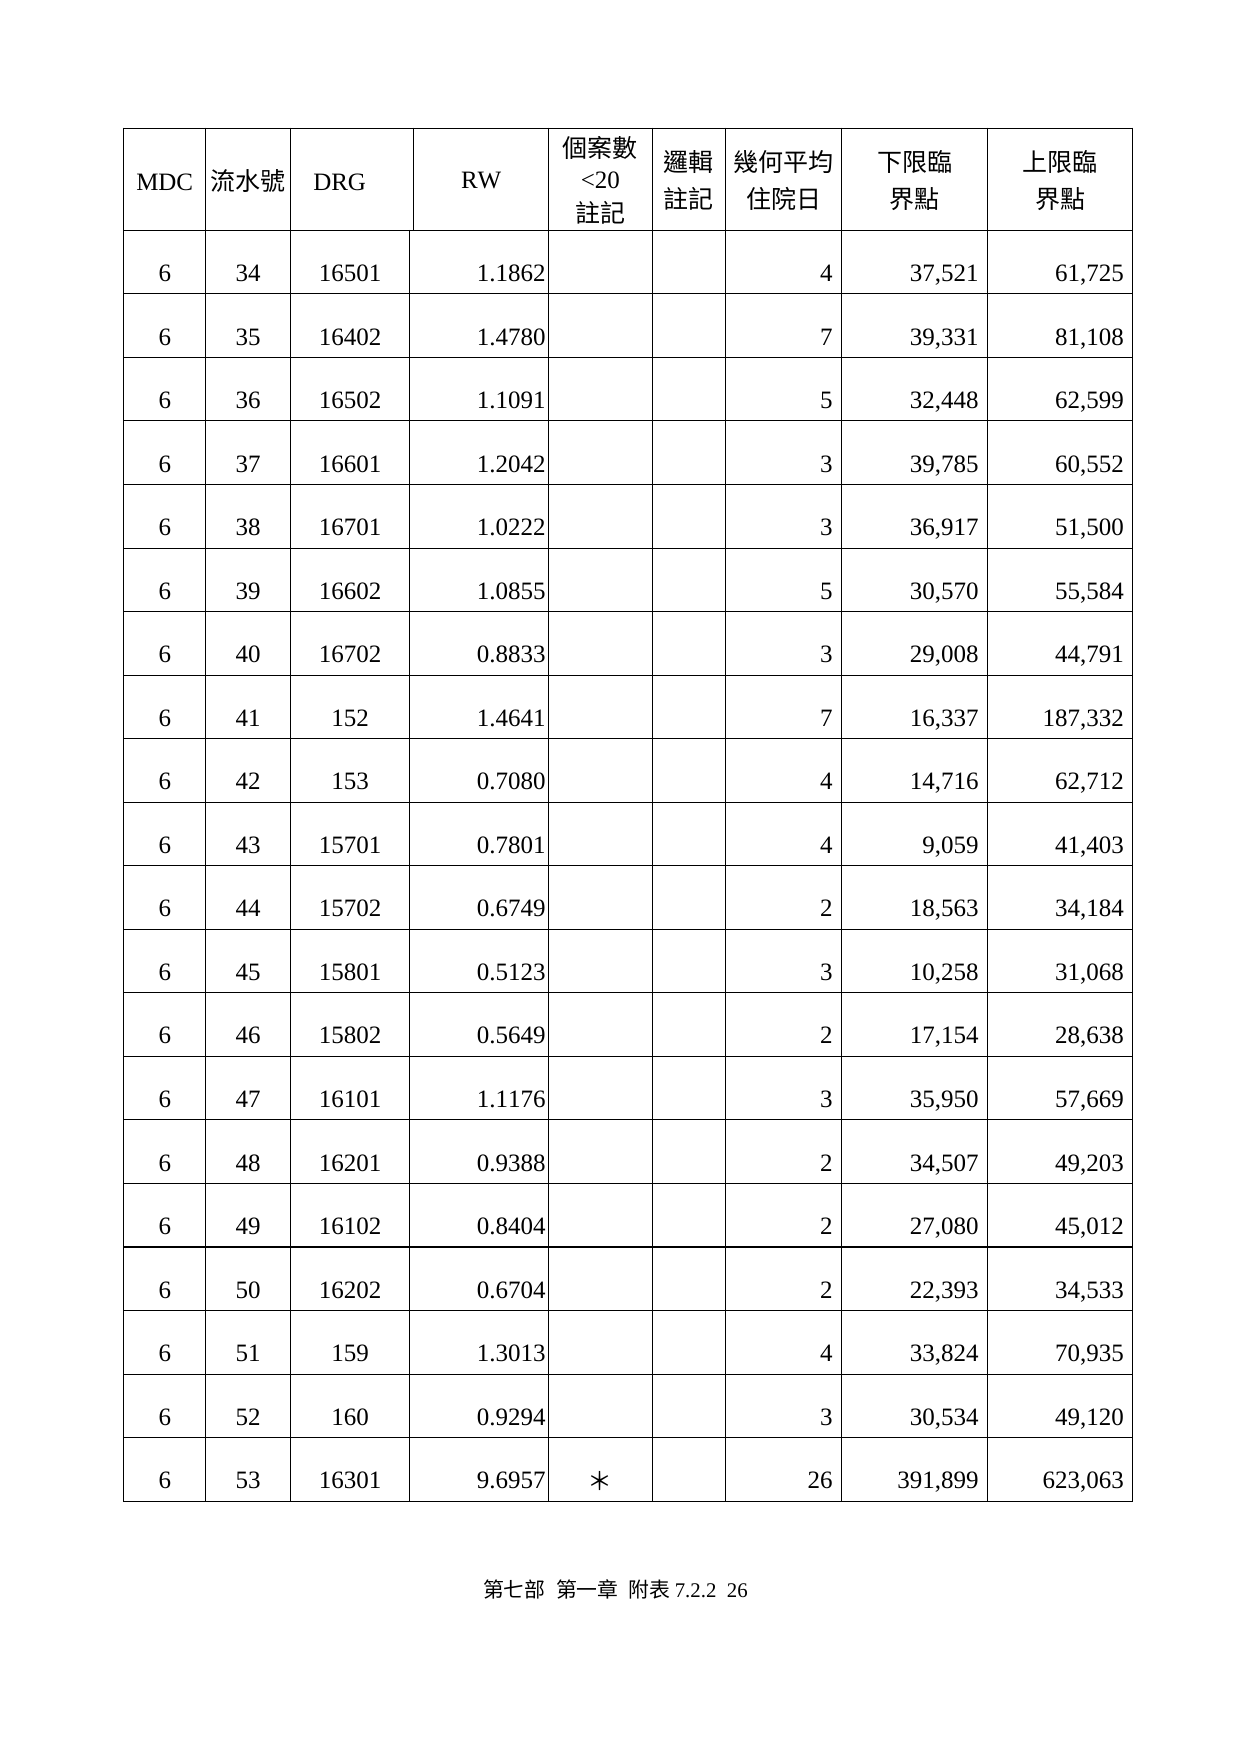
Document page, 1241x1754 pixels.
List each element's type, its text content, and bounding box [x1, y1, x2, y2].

table_cell [653, 485, 725, 547]
table_cell [549, 1184, 652, 1246]
table_cell 52 [206, 1375, 290, 1437]
table_cell 15801 [291, 930, 409, 992]
table_cell 391,899 [842, 1438, 987, 1501]
table_cell 38 [206, 485, 290, 547]
table_cell 2 [726, 1120, 841, 1183]
table_header 流水號 [206, 129, 290, 230]
table_cell 44 [206, 866, 290, 929]
table_cell 2 [726, 866, 841, 929]
table_header 個案數<20 註記 [549, 129, 652, 230]
table_cell 1.0855 [410, 549, 548, 611]
table_cell 0.8833 [410, 612, 548, 674]
table_cell 46 [206, 993, 290, 1056]
table_cell 0.8404 [410, 1184, 548, 1246]
table_cell 6 [124, 1184, 205, 1246]
table_cell 3 [726, 421, 841, 484]
table_cell 57,669 [988, 1057, 1132, 1119]
table_cell 43 [206, 803, 290, 865]
table_cell 6 [124, 1438, 205, 1501]
table_cell [653, 1248, 725, 1310]
table_cell 5 [726, 549, 841, 611]
table_cell [653, 294, 725, 357]
table_cell 6 [124, 421, 205, 484]
table_cell 0.7801 [410, 803, 548, 865]
table_cell 16602 [291, 549, 409, 611]
table_cell 6 [124, 866, 205, 929]
table_cell 34,184 [988, 866, 1132, 929]
table_cell 49,203 [988, 1120, 1132, 1183]
table_cell 1.4780 [410, 294, 548, 357]
table_cell 4 [726, 739, 841, 802]
table_cell 30,570 [842, 549, 987, 611]
table_cell 55,584 [988, 549, 1132, 611]
table_cell 0.5123 [410, 930, 548, 992]
table_cell [549, 1057, 652, 1119]
table_cell 30,534 [842, 1375, 987, 1437]
table_cell 42 [206, 739, 290, 802]
table_cell 62,712 [988, 739, 1132, 802]
table_cell 50 [206, 1248, 290, 1310]
table_cell 6 [124, 676, 205, 738]
table_cell 2 [726, 1184, 841, 1246]
table_cell 41 [206, 676, 290, 738]
table_header MDC [124, 129, 205, 230]
table_cell 1.1091 [410, 358, 548, 420]
table_cell 9.6957 [410, 1438, 548, 1501]
table_cell [653, 803, 725, 865]
table_cell 29,008 [842, 612, 987, 674]
table_cell 6 [124, 1248, 205, 1310]
table_cell 26 [726, 1438, 841, 1501]
table_cell 1.1862 [410, 231, 548, 293]
table_cell 53 [206, 1438, 290, 1501]
table_cell 0.9294 [410, 1375, 548, 1437]
table_cell 39,785 [842, 421, 987, 484]
table_cell 9,059 [842, 803, 987, 865]
table_cell 1.1176 [410, 1057, 548, 1119]
table_cell 6 [124, 1311, 205, 1373]
table_cell [653, 1184, 725, 1246]
table_cell 34,533 [988, 1248, 1132, 1310]
table_cell [653, 930, 725, 992]
table_cell ＊ [549, 1438, 652, 1501]
table_cell [653, 1438, 725, 1501]
table_cell [549, 993, 652, 1056]
table_cell 34 [206, 231, 290, 293]
table_cell [549, 485, 652, 547]
table_cell [549, 231, 652, 293]
table_cell 0.5649 [410, 993, 548, 1056]
table_cell 45,012 [988, 1184, 1132, 1246]
table_cell 40 [206, 612, 290, 674]
table_cell 6 [124, 549, 205, 611]
table_cell 49 [206, 1184, 290, 1246]
table_cell [549, 358, 652, 420]
table_cell [653, 739, 725, 802]
table_cell 16501 [291, 231, 409, 293]
table_cell 47 [206, 1057, 290, 1119]
table_header 下限臨 界點 [842, 129, 987, 230]
table_cell 37,521 [842, 231, 987, 293]
table_cell [549, 866, 652, 929]
table_cell [653, 358, 725, 420]
table_cell 1.0222 [410, 485, 548, 547]
table_cell 15702 [291, 866, 409, 929]
table_cell 2 [726, 993, 841, 1056]
table_cell 6 [124, 930, 205, 992]
table_cell 0.7080 [410, 739, 548, 802]
table_cell 61,725 [988, 231, 1132, 293]
table_header 幾何平均住院日 [726, 129, 841, 230]
table_cell 16702 [291, 612, 409, 674]
table_cell [653, 231, 725, 293]
table_cell [653, 676, 725, 738]
table_cell 3 [726, 930, 841, 992]
table_cell [549, 421, 652, 484]
table_header 上限臨 界點 [988, 129, 1132, 230]
table_cell 16301 [291, 1438, 409, 1501]
table_cell 7 [726, 676, 841, 738]
table_cell 18,563 [842, 866, 987, 929]
table_cell [653, 549, 725, 611]
table_cell 39 [206, 549, 290, 611]
table_cell 41,403 [988, 803, 1132, 865]
table_cell 36 [206, 358, 290, 420]
table_cell 22,393 [842, 1248, 987, 1310]
table_cell 16402 [291, 294, 409, 357]
table_cell [549, 1375, 652, 1437]
table_cell [549, 676, 652, 738]
table_cell 6 [124, 485, 205, 547]
table_cell 6 [124, 231, 205, 293]
table_cell 14,716 [842, 739, 987, 802]
table_cell 33,824 [842, 1311, 987, 1373]
table_cell 6 [124, 1057, 205, 1119]
table_cell [549, 930, 652, 992]
table_cell 0.9388 [410, 1120, 548, 1183]
table_cell [653, 1311, 725, 1373]
table_cell 36,917 [842, 485, 987, 547]
table_cell 160 [291, 1375, 409, 1437]
table_cell 16502 [291, 358, 409, 420]
table_cell 16101 [291, 1057, 409, 1119]
table_cell 51 [206, 1311, 290, 1373]
table_cell 62,599 [988, 358, 1132, 420]
table_cell 1.2042 [410, 421, 548, 484]
table_cell 4 [726, 803, 841, 865]
table_cell 15701 [291, 803, 409, 865]
table_cell 48 [206, 1120, 290, 1183]
table_cell 6 [124, 803, 205, 865]
table_cell 187,332 [988, 676, 1132, 738]
table_cell 51,500 [988, 485, 1132, 547]
table_cell 34,507 [842, 1120, 987, 1183]
table_cell [549, 1248, 652, 1310]
table_cell [653, 1375, 725, 1437]
table_cell 153 [291, 739, 409, 802]
table_cell 6 [124, 739, 205, 802]
table_cell 152 [291, 676, 409, 738]
table_cell 27,080 [842, 1184, 987, 1246]
table_cell 2 [726, 1248, 841, 1310]
table_cell [549, 803, 652, 865]
table_cell [653, 1120, 725, 1183]
table_cell 31,068 [988, 930, 1132, 992]
table_cell 1.3013 [410, 1311, 548, 1373]
table_cell 4 [726, 1311, 841, 1373]
table_cell [653, 866, 725, 929]
table_header RW [414, 129, 548, 230]
table_cell 17,154 [842, 993, 987, 1056]
table_cell 7 [726, 294, 841, 357]
table_cell 35,950 [842, 1057, 987, 1119]
table_cell 6 [124, 294, 205, 357]
table_cell 3 [726, 1375, 841, 1437]
table_cell 6 [124, 612, 205, 674]
table_cell 1.4641 [410, 676, 548, 738]
table_cell 10,258 [842, 930, 987, 992]
table_cell 35 [206, 294, 290, 357]
table_cell [549, 739, 652, 802]
table_cell 16202 [291, 1248, 409, 1310]
table_cell 32,448 [842, 358, 987, 420]
table_cell 159 [291, 1311, 409, 1373]
table_cell 6 [124, 1120, 205, 1183]
table_cell [653, 1057, 725, 1119]
table_cell 49,120 [988, 1375, 1132, 1437]
table_cell 45 [206, 930, 290, 992]
table_cell 3 [726, 1057, 841, 1119]
table_cell 15802 [291, 993, 409, 1056]
table_cell 623,063 [988, 1438, 1132, 1501]
table_cell 6 [124, 993, 205, 1056]
table_cell [549, 549, 652, 611]
table_cell [549, 294, 652, 357]
table_cell 16201 [291, 1120, 409, 1183]
table_cell 5 [726, 358, 841, 420]
table_cell 6 [124, 1375, 205, 1437]
table_cell 0.6704 [410, 1248, 548, 1310]
table_cell [549, 1120, 652, 1183]
table_cell 3 [726, 485, 841, 547]
table_cell 16701 [291, 485, 409, 547]
table_cell [653, 612, 725, 674]
table_cell [549, 612, 652, 674]
table_cell 16,337 [842, 676, 987, 738]
table_cell 81,108 [988, 294, 1132, 357]
table_cell [549, 1311, 652, 1373]
table_cell 6 [124, 358, 205, 420]
table_cell 70,935 [988, 1311, 1132, 1373]
table_cell [653, 993, 725, 1056]
table_cell 0.6749 [410, 866, 548, 929]
table_cell 37 [206, 421, 290, 484]
table_cell 16102 [291, 1184, 409, 1246]
table_header 邏輯註記 [653, 129, 725, 230]
table_cell 39,331 [842, 294, 987, 357]
table_cell 60,552 [988, 421, 1132, 484]
table_cell 4 [726, 231, 841, 293]
table_cell [653, 421, 725, 484]
table_cell 3 [726, 612, 841, 674]
table_cell 28,638 [988, 993, 1132, 1056]
table_cell 44,791 [988, 612, 1132, 674]
table_cell 16601 [291, 421, 409, 484]
table_header DRG [291, 129, 413, 230]
